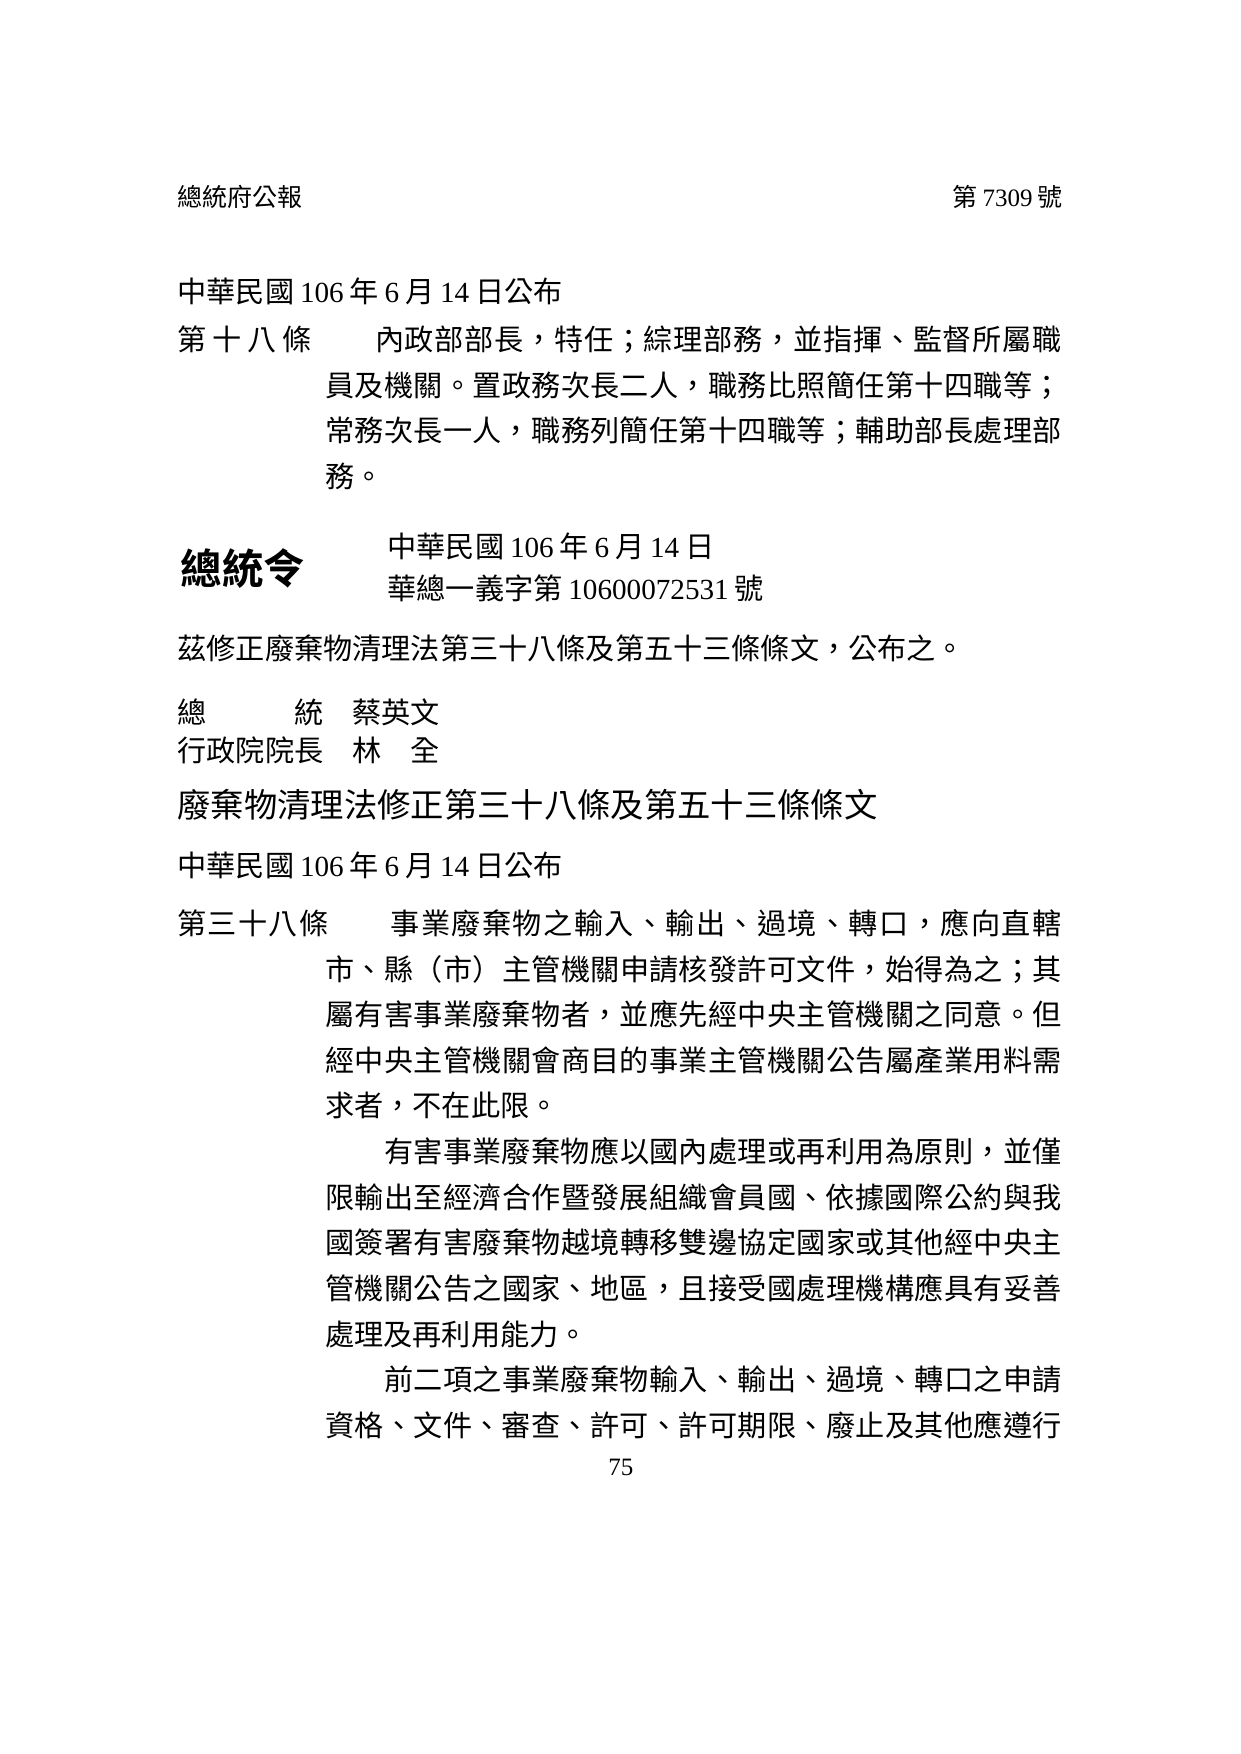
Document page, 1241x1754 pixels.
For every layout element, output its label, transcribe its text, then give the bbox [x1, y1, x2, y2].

text 中華民國106年6月14日公布 [177, 266, 1064, 312]
table_header 總統令 [177, 522, 384, 610]
text 茲修正廢棄物清理法第三十八條及第五十三條條文，公布之。 [177, 623, 1064, 669]
table_header 中華民國106年6月14日 華總一義字第10600072531號 [384, 522, 880, 610]
text 前二項之事業廢棄物輸入、輸出、過境、轉口之申請資格、文件、審查、許可、許可期限、廢止及其他應遵行 [325, 1354, 1064, 1445]
text 第十八條 內政部部長，特任；綜理部務，並指揮、監督所屬職員及機關。置政務次長二人，職務比照簡任第十四職等；常務次長一人，職務列簡任第十四職等；輔助部長處理部務。 [177, 314, 1064, 497]
text 有害事業廢棄物應以國內處理或再利用為原則，並僅限輸出至經濟合作暨發展組織會員國、依據國際公約與我國簽署有害廢棄物越境轉移雙邊協定國家或其他經中央主管機關公告之國家、地區，且接受國處理機構應具有妥善處理及再利用能力。 [325, 1126, 1064, 1354]
text 總 統 蔡英文 [177, 694, 1064, 731]
text 第三十八條 事業廢棄物之輸入、輸出、過境、轉口，應向直轄市、縣（市）主管機關申請核發許可文件，始得為之；其屬有害事業廢棄物者，並應先經中央主管機關之同意。但經中央主管機關會商目的事業主管機關公告屬產業用料需求者，不在此限。 [177, 898, 1064, 1126]
text 廢棄物清理法修正第三十八條及第五十三條條文 [177, 781, 1064, 827]
text 中華民國106年6月14日公布 [177, 839, 1064, 885]
text 行政院院長 林 全 [177, 731, 1064, 769]
